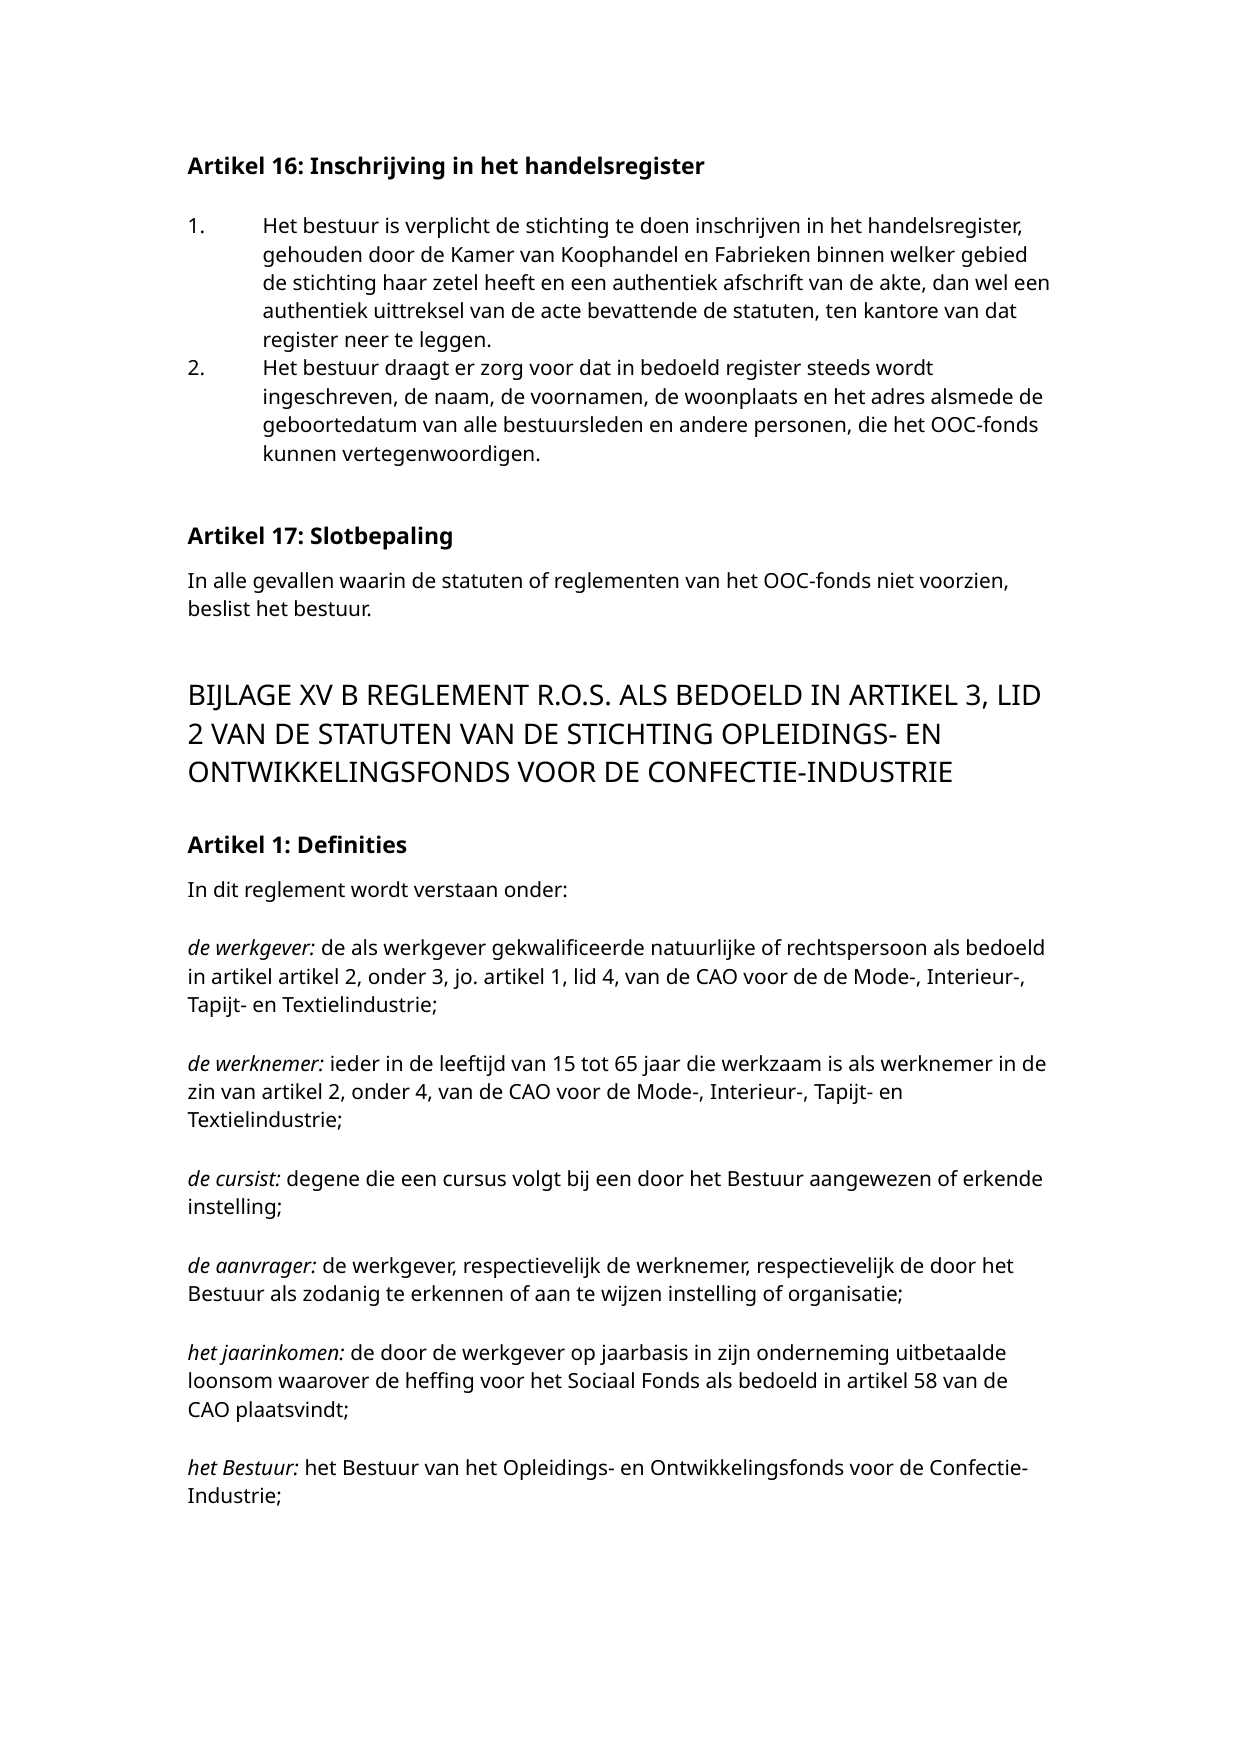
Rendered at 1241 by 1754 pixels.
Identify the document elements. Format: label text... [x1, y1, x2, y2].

list Het bestuur is verplicht de stichting te doen inschrijven in het handelsregister, gehouden door de Kamer van Koophandel en Fabrieken binnen welker gebied de stichting haar zetel heeft en een authentiek afschrift van de akte, dan wel een authentiek uittreksel van de acte bevattende de statuten, ten kantore van dat register neer te leggen. [187, 211, 1053, 353]
text In dit reglement wordt verstaan onder: [187, 875, 1053, 903]
subtitle Artikel 17: Slotbepaling [187, 520, 1053, 551]
text de cursist: degene die een cursus volgt bij een door het Bestuur aangewezen of erkende instelling; [187, 1164, 1053, 1221]
text de werkgever: de als werkgever gekwalificeerde natuurlijke of rechtspersoon als bedoeld in artikel artikel 2, onder 3, jo. artikel 1, lid 4, van de CAO voor de de Mode-, Interieur-, Tapijt- en Textielindustrie; [187, 933, 1053, 1019]
subtitle Artikel 16: Inschrijving in het handelsregister [187, 150, 1053, 181]
text het jaarinkomen: de door de werkgever op jaarbasis in zijn onderneming uitbetaalde loonsom waarover de heffing voor het Sociaal Fonds als bedoeld in artikel 58 van de CAO plaatsvindt; [187, 1338, 1053, 1423]
subtitle BIJLAGE XV B REGLEMENT R.O.S. ALS BEDOELD IN ARTIKEL 3, LID 2 VAN DE STATUTEN VAN DE STICHTING OPLEIDINGS- EN ONTWIKKELINGSFONDS VOOR DE CONFECTIE-INDUSTRIE [187, 675, 1053, 791]
list Het bestuur draagt er zorg voor dat in bedoeld register steeds wordt ingeschreven, de naam, de voornamen, de woonplaats en het adres alsmede de geboortedatum van alle bestuursleden en andere personen, die het OOC-fonds kunnen vertegenwoordigen. [187, 353, 1053, 467]
text de werknemer: ieder in de leeftijd van 15 tot 65 jaar die werkzaam is als werknemer in de zin van artikel 2, onder 4, van de CAO voor de Mode-, Interieur-, Tapijt- en Textielindustrie; [187, 1049, 1053, 1134]
text In alle gevallen waarin de statuten of reglementen van het OOC-fonds niet voorzien, beslist het bestuur. [187, 566, 1053, 623]
text de aanvrager: de werkgever, respectievelijk de werknemer, respectievelijk de door het Bestuur als zodanig te erkennen of aan te wijzen instelling of organisatie; [187, 1251, 1053, 1308]
text het Bestuur: het Bestuur van het Opleidings- en Ontwikkelingsfonds voor de Confectie-Industrie; [187, 1453, 1053, 1510]
subtitle Artikel 1: Definities [187, 829, 1053, 860]
